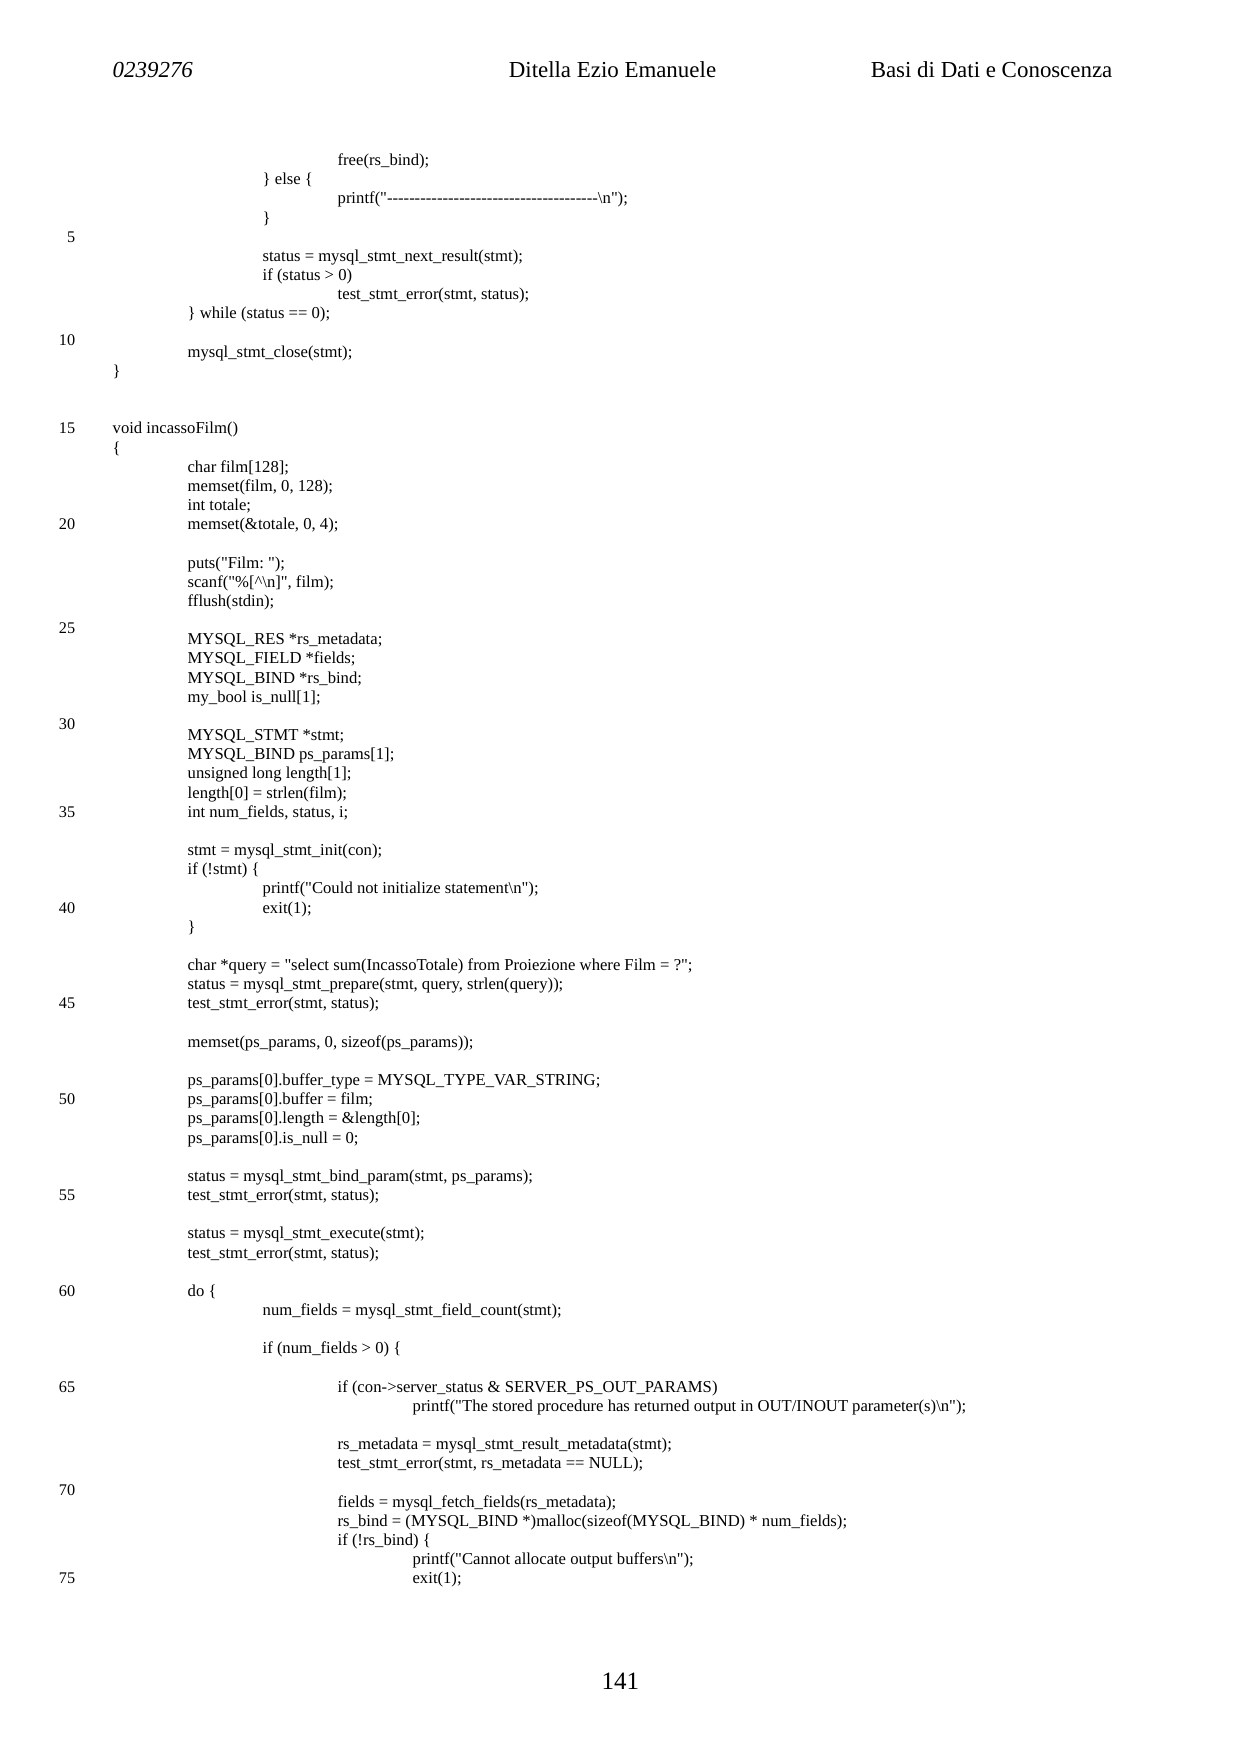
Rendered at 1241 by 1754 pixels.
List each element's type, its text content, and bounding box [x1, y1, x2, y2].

text if (con->server_status & SERVER_PS_OUT_PARAMS) [112, 1377, 1128, 1396]
text test_stmt_error(stmt, status); [112, 1242, 1128, 1262]
text if (!stmt) { [112, 859, 1128, 878]
text printf("--------------------------------------\n"); [112, 188, 1128, 207]
text memset(&totale, 0, 4); [112, 514, 1128, 533]
text free(rs_bind); [112, 150, 1128, 169]
text char *query = "select sum(IncassoTotale) from Proiezione where Film = ?"; [112, 955, 1128, 974]
text fields = mysql_fetch_fields(rs_metadata); [112, 1492, 1128, 1511]
text printf("The stored procedure has returned output in OUT/INOUT parameter(s)\n"); [112, 1396, 1128, 1415]
text void incassoFilm() [112, 418, 1128, 437]
text mysql_stmt_close(stmt); [112, 342, 1128, 361]
text ps_params[0].length = &length[0]; [112, 1108, 1128, 1127]
text exit(1); [112, 897, 1128, 917]
text } else { [112, 169, 1128, 188]
text printf("Cannot allocate output buffers\n"); [112, 1549, 1128, 1568]
text } while (status == 0); [112, 303, 1128, 322]
text rs_metadata = mysql_stmt_result_metadata(stmt); [112, 1434, 1128, 1453]
text MYSQL_BIND ps_params[1]; [112, 744, 1128, 763]
text int num_fields, status, i; [112, 802, 1128, 821]
text if (num_fields > 0) { [112, 1338, 1128, 1357]
text test_stmt_error(stmt, rs_metadata == NULL); [112, 1453, 1128, 1472]
text scanf("%[^\n]", film); [112, 572, 1128, 591]
text memset(film, 0, 128); [112, 476, 1128, 495]
text test_stmt_error(stmt, status); [112, 284, 1128, 303]
text } [112, 361, 1128, 380]
text length[0] = strlen(film); [112, 782, 1128, 802]
text unsigned long length[1]; [112, 763, 1128, 782]
text } [112, 207, 1128, 227]
text if (status > 0) [112, 265, 1128, 284]
text num_fields = mysql_stmt_field_count(stmt); [112, 1300, 1128, 1319]
text puts("Film: "); [112, 552, 1128, 572]
text int totale; [112, 495, 1128, 514]
text status = mysql_stmt_bind_param(stmt, ps_params); [112, 1166, 1128, 1185]
text exit(1); [112, 1568, 1128, 1587]
text test_stmt_error(stmt, status); [112, 1185, 1128, 1204]
text } [112, 917, 1128, 936]
text rs_bind = (MYSQL_BIND *)malloc(sizeof(MYSQL_BIND) * num_fields); [112, 1511, 1128, 1530]
text status = mysql_stmt_execute(stmt); [112, 1223, 1128, 1242]
text if (!rs_bind) { [112, 1530, 1128, 1549]
text fflush(stdin); [112, 591, 1128, 610]
text ps_params[0].is_null = 0; [112, 1127, 1128, 1147]
text status = mysql_stmt_next_result(stmt); [112, 246, 1128, 265]
text MYSQL_BIND *rs_bind; [112, 667, 1128, 687]
text char film[128]; [112, 457, 1128, 476]
text { [112, 437, 1128, 457]
text stmt = mysql_stmt_init(con); [112, 840, 1128, 859]
text test_stmt_error(stmt, status); [112, 993, 1128, 1012]
text MYSQL_RES *rs_metadata; [112, 629, 1128, 648]
text MYSQL_FIELD *fields; [112, 648, 1128, 667]
text printf("Could not initialize statement\n"); [112, 878, 1128, 897]
text my_bool is_null[1]; [112, 687, 1128, 706]
text MYSQL_STMT *stmt; [112, 725, 1128, 744]
text ps_params[0].buffer_type = MYSQL_TYPE_VAR_STRING; [112, 1070, 1128, 1089]
text ps_params[0].buffer = film; [112, 1089, 1128, 1108]
text do { [112, 1281, 1128, 1300]
text memset(ps_params, 0, sizeof(ps_params)); [112, 1032, 1128, 1051]
text status = mysql_stmt_prepare(stmt, query, strlen(query)); [112, 974, 1128, 993]
